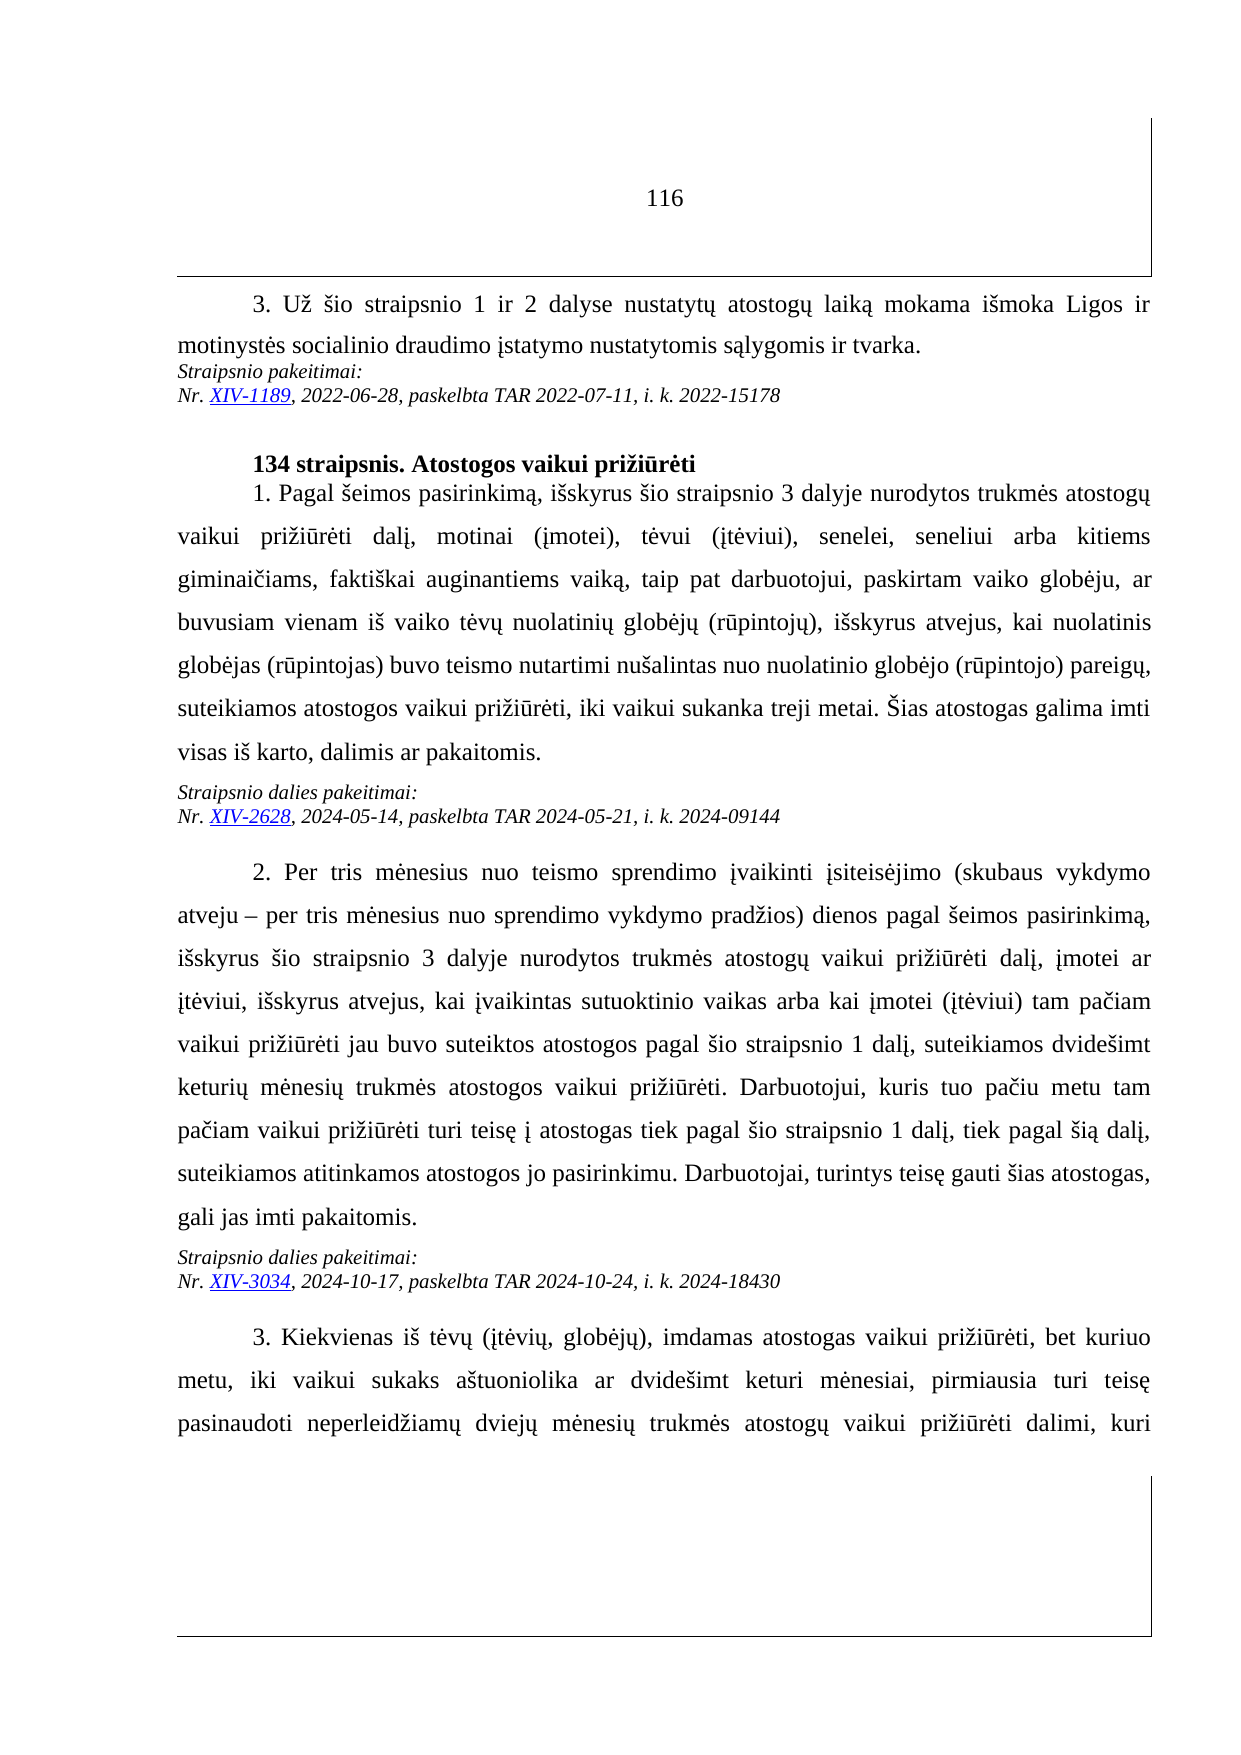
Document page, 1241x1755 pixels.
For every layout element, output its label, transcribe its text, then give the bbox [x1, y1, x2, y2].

text 134 straipsnis. Atostogos vaikui prižiūrėti [177, 436, 1152, 478]
text 3. Už šio straipsnio 1 ir 2 dalyse nustatytų atostogų laiką mokama išmoka Ligos ir motinystės socialinio draudimo įstatymo nustatytomis sąlygomis ir tvarka. [177, 276, 1152, 359]
text Straipsnio dalies pakeitimai: [177, 780, 1152, 804]
text 3. Kiekvienas iš tėvų (įtėvių, globėjų), imdamas atostogas vaikui prižiūrėti, bet kuriuo metu, iki vaikui sukaks aštuoniolika ar dvidešimt keturi mėnesiai, pirmiausia turi teisę pasinaudoti neperleidžiamų dviejų mėnesių trukmės atostogų vaikui prižiūrėti dalimi, kuri [177, 1322, 1152, 1437]
text 1. Pagal šeimos pasirinkimą, išskyrus šio straipsnio 3 dalyje nurodytos trukmės atostogų vaikui prižiūrėti dalį, motinai (įmotei), tėvui (įtėviui), senelei, seneliui arba kitiems giminaičiams, faktiškai auginantiems vaiką, taip pat darbuotojui, paskirtam vaiko globėju, ar buvusiam vienam iš vaiko tėvų nuolatinių globėjų (rūpintojų), išskyrus atvejus, kai nuolatinis globėjas (rūpintojas) buvo teismo nutartimi nušalintas nuo nuolatinio globėjo (rūpintojo) pareigų, suteikiamos atostogos vaikui prižiūrėti, iki vaikui sukanka treji metai. Šias atostogas galima imti visas iš karto, dalimis ar pakaitomis. [177, 478, 1152, 765]
text Straipsnio dalies pakeitimai: [177, 1245, 1152, 1269]
text 2. Per tris mėnesius nuo teismo sprendimo įvaikinti įsiteisėjimo (skubaus vykdymo atveju – per tris mėnesius nuo sprendimo vykdymo pradžios) dienos pagal šeimos pasirinkimą, išskyrus šio straipsnio 3 dalyje nurodytos trukmės atostogų vaikui prižiūrėti dalį, įmotei ar įtėviui, išskyrus atvejus, kai įvaikintas sutuoktinio vaikas arba kai įmotei (įtėviui) tam pačiam vaikui prižiūrėti jau buvo suteiktos atostogos pagal šio straipsnio 1 dalį, suteikiamos dvidešimt keturių mėnesių trukmės atostogos vaikui prižiūrėti. Darbuotojui, kuris tuo pačiu metu tam pačiam vaikui prižiūrėti turi teisę į atostogas tiek pagal šio straipsnio 1 dalį, tiek pagal šią dalį, suteikiamos atitinkamos atostogos jo pasirinkimu. Darbuotojai, turintys teisę gauti šias atostogas, gali jas imti pakaitomis. [177, 857, 1152, 1230]
text Nr. XIV-2628, 2024-05-14, paskelbta TAR 2024-05-21, i. k. 2024-09144 [177, 804, 1152, 828]
text Nr. XIV-1189, 2022-06-28, paskelbta TAR 2022-07-11, i. k. 2022-15178 [177, 383, 1152, 407]
text Straipsnio pakeitimai: [177, 359, 1152, 383]
text Nr. XIV-3034, 2024-10-17, paskelbta TAR 2024-10-24, i. k. 2024-18430 [177, 1269, 1152, 1293]
